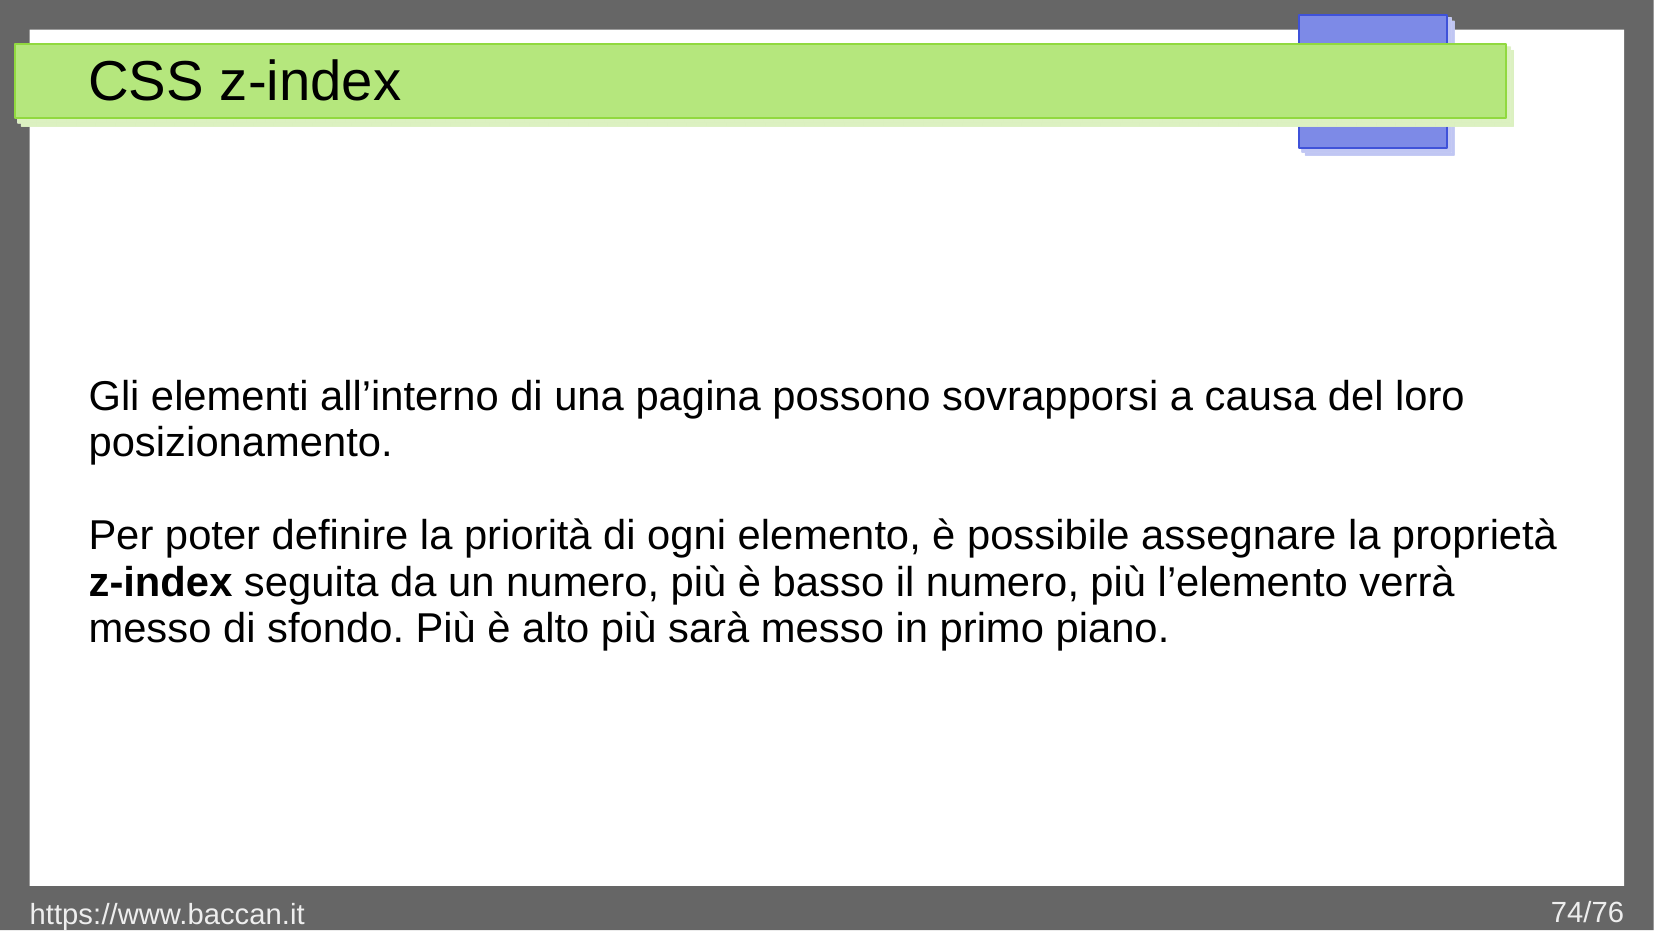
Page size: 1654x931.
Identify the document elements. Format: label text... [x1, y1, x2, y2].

text_box Gli elementi all’interno di una pagina possono sovrapporsi a causa del loro posizionamento. Per poter definire la priorità di ogni elemento, è possibile assegnare la proprietà z-index seguita da un numero, più è basso il numero, più l’elemento verrà messo di sfondo. Più è alto più sarà messo in primo piano. [88, 186, 1565, 838]
title CSS z-index [88, 44, 1506, 119]
